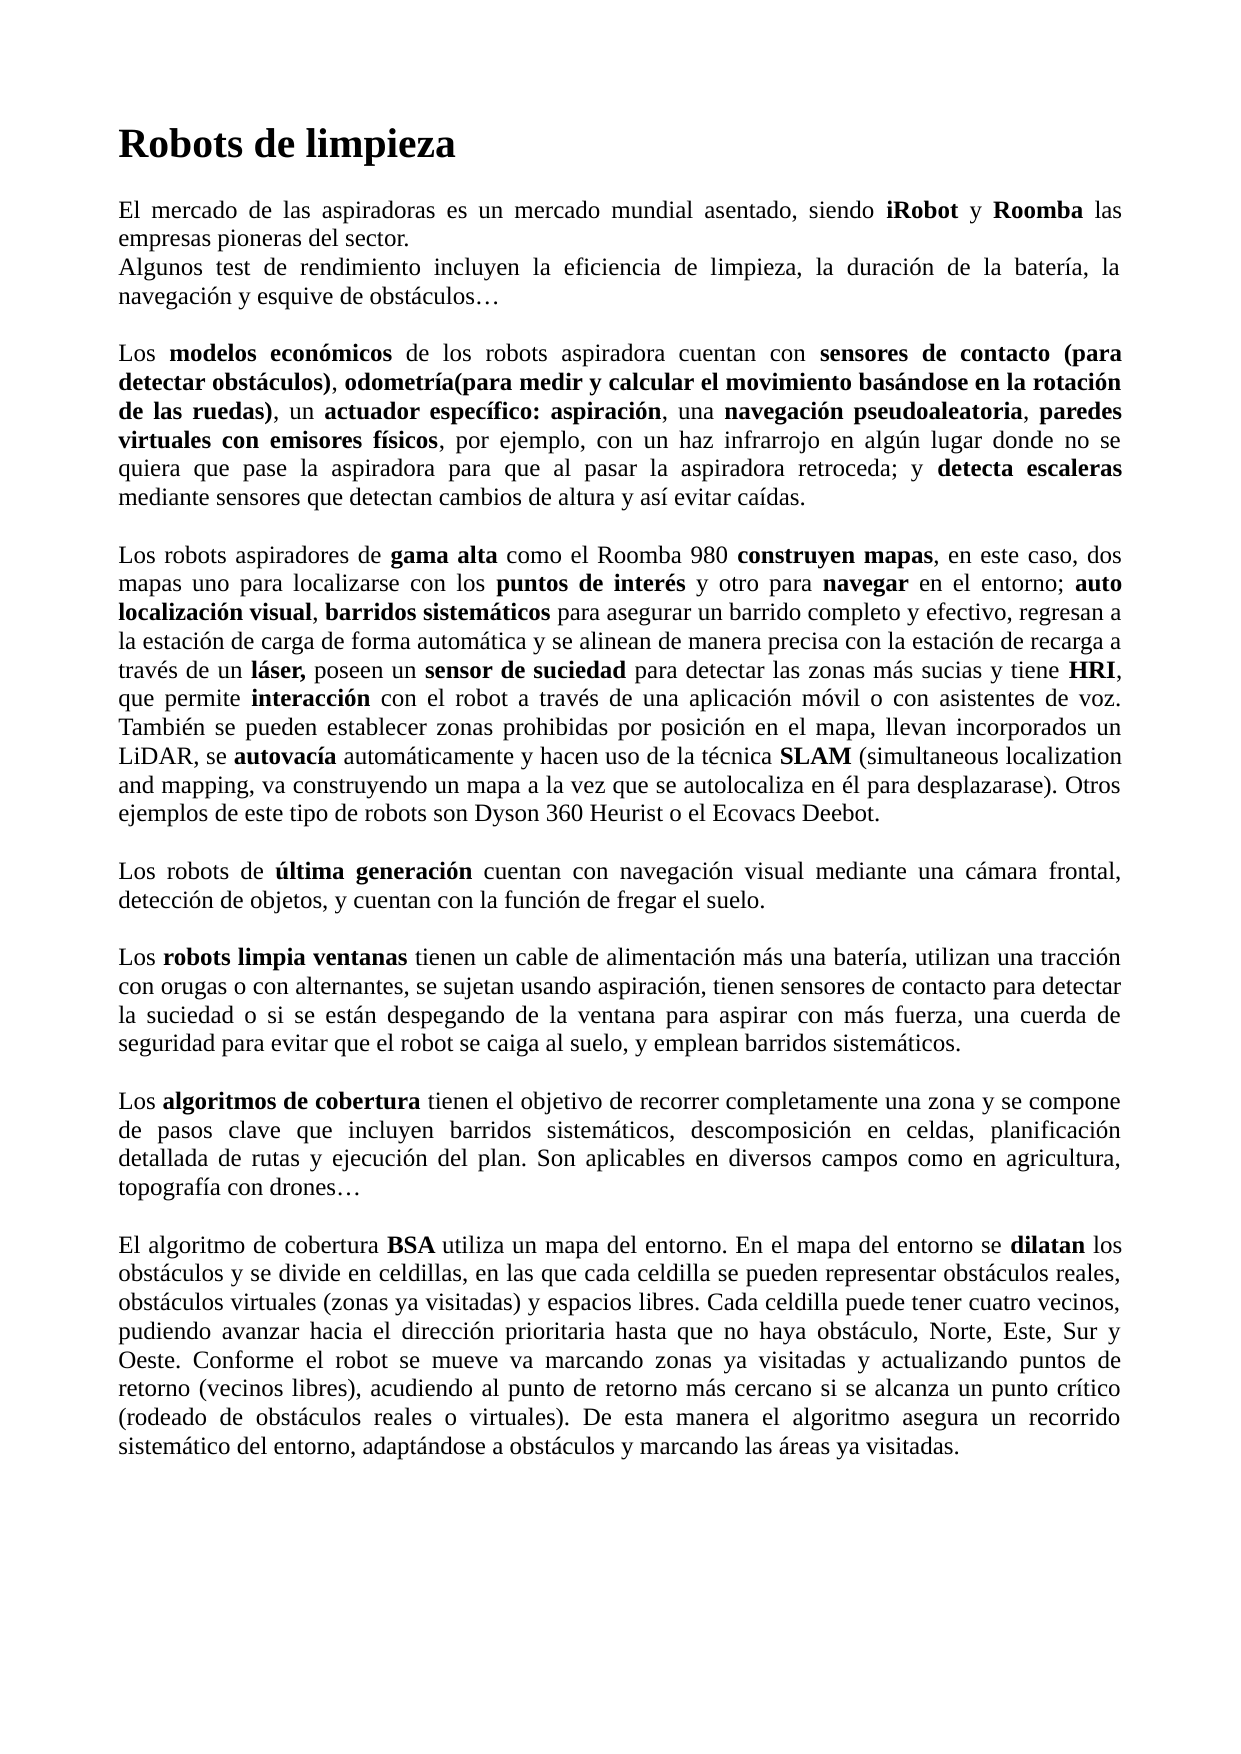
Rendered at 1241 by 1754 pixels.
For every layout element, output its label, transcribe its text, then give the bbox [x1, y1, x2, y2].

text Los robots aspiradores de gama alta como el Roomba 980 construyen mapas, en este caso, dos mapas uno para localizarse con los puntos de interés y otro para navegar en el entorno; auto localización visual, barridos sistemáticos para asegurar un barrido completo y efectivo, regresan a la estación de carga de forma automática y se alinean de manera precisa con la estación de recarga a través de un láser, poseen un sensor de suciedad para detectar las zonas más sucias y tiene HRI, que permite interacción con el robot a través de una aplicación móvil o con asistentes de voz. También se pueden establecer zonas prohibidas por posición en el mapa, llevan incorporados un LiDAR, se autovacía automáticamente y hacen uso de la técnica SLAM (simultaneous localization and mapping, va construyendo un mapa a la vez que se autolocaliza en él para desplazarase). Otros ejemplos de este tipo de robots son Dyson 360 Heurist o el Ecovacs Deebot. [118, 540, 1122, 827]
text El mercado de las aspiradoras es un mercado mundial asentado, siendo iRobot y Roomba las empresas pioneras del sector. [118, 195, 1122, 252]
text Algunos test de rendimiento incluyen la eficiencia de limpieza, la duración de la batería, la navegación y esquive de obstáculos… [118, 252, 1122, 310]
text El algoritmo de cobertura BSA utiliza un mapa del entorno. En el mapa del entorno se dilatan los obstáculos y se divide en celdillas, en las que cada celdilla se pueden representar obstáculos reales, obstáculos virtuales (zonas ya visitadas) y espacios libres. Cada celdilla puede tener cuatro vecinos, pudiendo avanzar hacia el dirección prioritaria hasta que no haya obstáculo, Norte, Este, Sur y Oeste. Conforme el robot se mueve va marcando zonas ya visitadas y actualizando puntos de retorno (vecinos libres), acudiendo al punto de retorno más cercano si se alcanza un punto crítico (rodeado de obstáculos reales o virtuales). De esta manera el algoritmo asegura un recorrido sistemático del entorno, adaptándose a obstáculos y marcando las áreas ya visitadas. [118, 1230, 1122, 1460]
text Los modelos económicos de los robots aspiradora cuentan con sensores de contacto (para detectar obstáculos), odometría(para medir y calcular el movimiento basándose en la rotación de las ruedas), un actuador específico: aspiración, una navegación pseudoaleatoria, paredes virtuales con emisores físicos, por ejemplo, con un haz infrarrojo en algún lugar donde no se quiera que pase la aspiradora para que al pasar la aspiradora retroceda; y detecta escaleras mediante sensores que detectan cambios de altura y así evitar caídas. [118, 338, 1122, 511]
text Robots de limpieza [118, 118, 1122, 166]
text Los robots limpia ventanas tienen un cable de alimentación más una batería, utilizan una tracción con orugas o con alternantes, se sujetan usando aspiración, tienen sensores de contacto para detectar la suciedad o si se están despegando de la ventana para aspirar con más fuerza, una cuerda de seguridad para evitar que el robot se caiga al suelo, y emplean barridos sistemáticos. [118, 942, 1122, 1057]
text Los robots de última generación cuentan con navegación visual mediante una cámara frontal, detección de objetos, y cuentan con la función de fregar el suelo. [118, 856, 1122, 913]
text Los algoritmos de cobertura tienen el objetivo de recorrer completamente una zona y se compone de pasos clave que incluyen barridos sistemáticos, descomposición en celdas, planificación detallada de rutas y ejecución del plan. Son aplicables en diversos campos como en agricultura, topografía con drones… [118, 1086, 1122, 1201]
